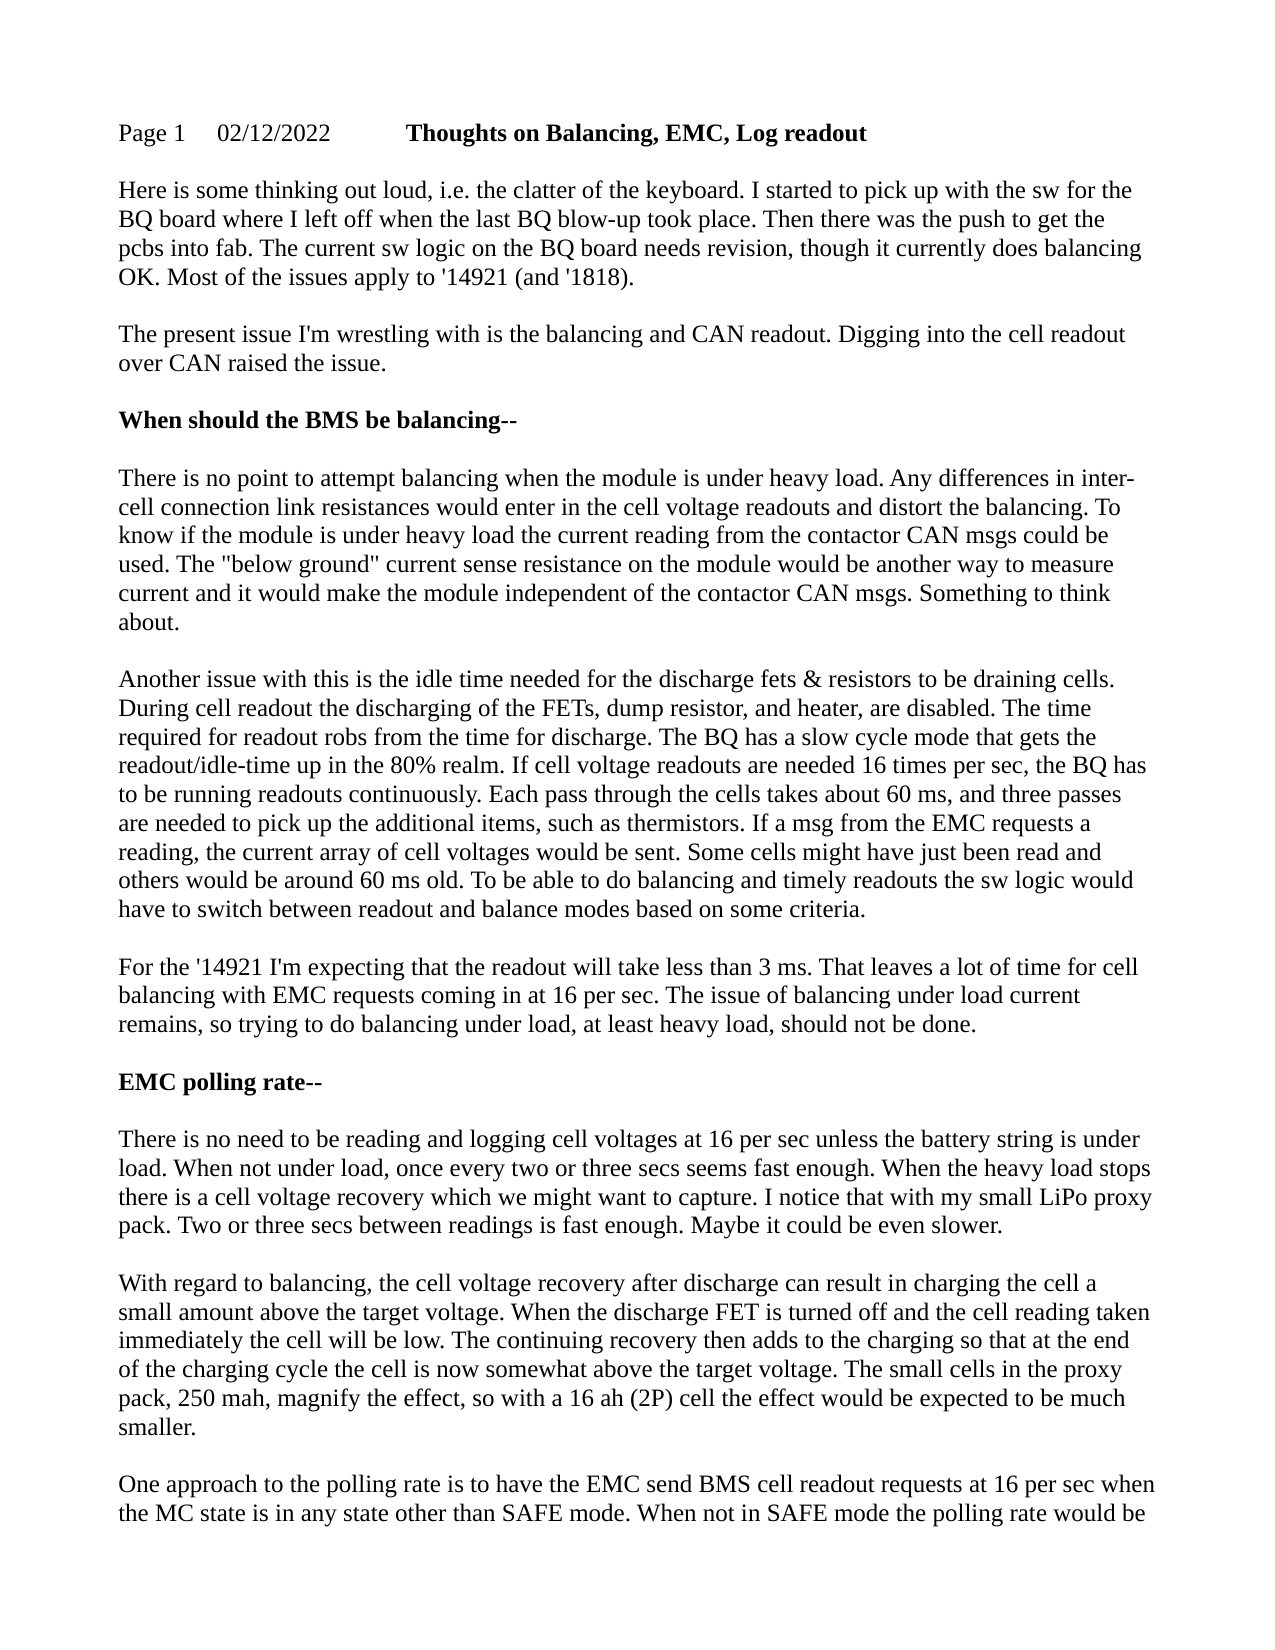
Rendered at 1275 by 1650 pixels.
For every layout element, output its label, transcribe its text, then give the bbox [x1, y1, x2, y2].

text There is no need to be reading and logging cell voltages at 16 per sec unless the battery string is under load. When not under load, once every two or three secs seems fast enough. When the heavy load stops there is a cell voltage recovery which we might want to capture. I notice that with my small LiPo proxy pack. Two or three secs between readings is fast enough. Maybe it could be even slower. [118, 1124, 1157, 1239]
text The present issue I'm wrestling with is the balancing and CAN readout. Digging into the cell readout over CAN raised the issue. [118, 319, 1157, 377]
text Here is some thinking out loud, i.e. the clatter of the keyboard. I started to pick up with the sw for the BQ board where I left off when the last BQ blow-up took place. Then there was the push to get the pcbs into fab. The current sw logic on the BQ board needs revision, though it currently does balancing OK. Most of the issues apply to '14921 (and '1818). [118, 176, 1157, 291]
text There is no point to attempt balancing when the module is under heavy load. Any differences in inter-cell connection link resistances would enter in the cell voltage readouts and distort the balancing. To know if the module is under heavy load the current reading from the contactor CAN msgs could be used. The "below ground" current sense resistance on the module would be another way to measure current and it would make the module independent of the contactor CAN msgs. Something to think about. [118, 463, 1157, 636]
text Another issue with this is the idle time needed for the discharge fets & resistors to be draining cells. During cell readout the discharging of the FETs, dump resistor, and heater, are disabled. The time required for readout robs from the time for discharge. The BQ has a slow cycle mode that gets the readout/idle-time up in the 80% realm. If cell voltage readouts are needed 16 times per sec, the BQ has to be running readouts continuously. Each pass through the cells takes about 60 ms, and three passes are needed to pick up the additional items, such as thermistors. If a msg from the EMC requests a reading, the current array of cell voltages would be sent. Some cells might have just been read and others would be around 60 ms old. To be able to do balancing and timely readouts the sw logic would have to switch between readout and balance modes based on some criteria. [118, 664, 1157, 923]
text EMC polling rate-- [118, 1067, 1157, 1096]
text With regard to balancing, the cell voltage recovery after discharge can result in charging the cell a small amount above the target voltage. When the discharge FET is turned off and the cell reading taken immediately the cell will be low. The continuing recovery then adds to the charging so that at the end of the charging cycle the cell is now somewhat above the target voltage. The small cells in the proxy pack, 250 mah, magnify the effect, so with a 16 ah (2P) cell the effect would be expected to be much smaller. [118, 1268, 1157, 1441]
text Page 1 02/12/2022 Thoughts on Balancing, EMC, Log readout [118, 118, 1157, 147]
text For the '14921 I'm expecting that the readout will take less than 3 ms. That leaves a lot of time for cell balancing with EMC requests coming in at 16 per sec. The issue of balancing under load current remains, so trying to do balancing under load, at least heavy load, should not be done. [118, 952, 1157, 1038]
text When should the BMS be balancing-- [118, 406, 1157, 434]
text One approach to the polling rate is to have the EMC send BMS cell readout requests at 16 per sec when the MC state is in any state other than SAFE mode. When not in SAFE mode the polling rate would be [118, 1469, 1157, 1527]
